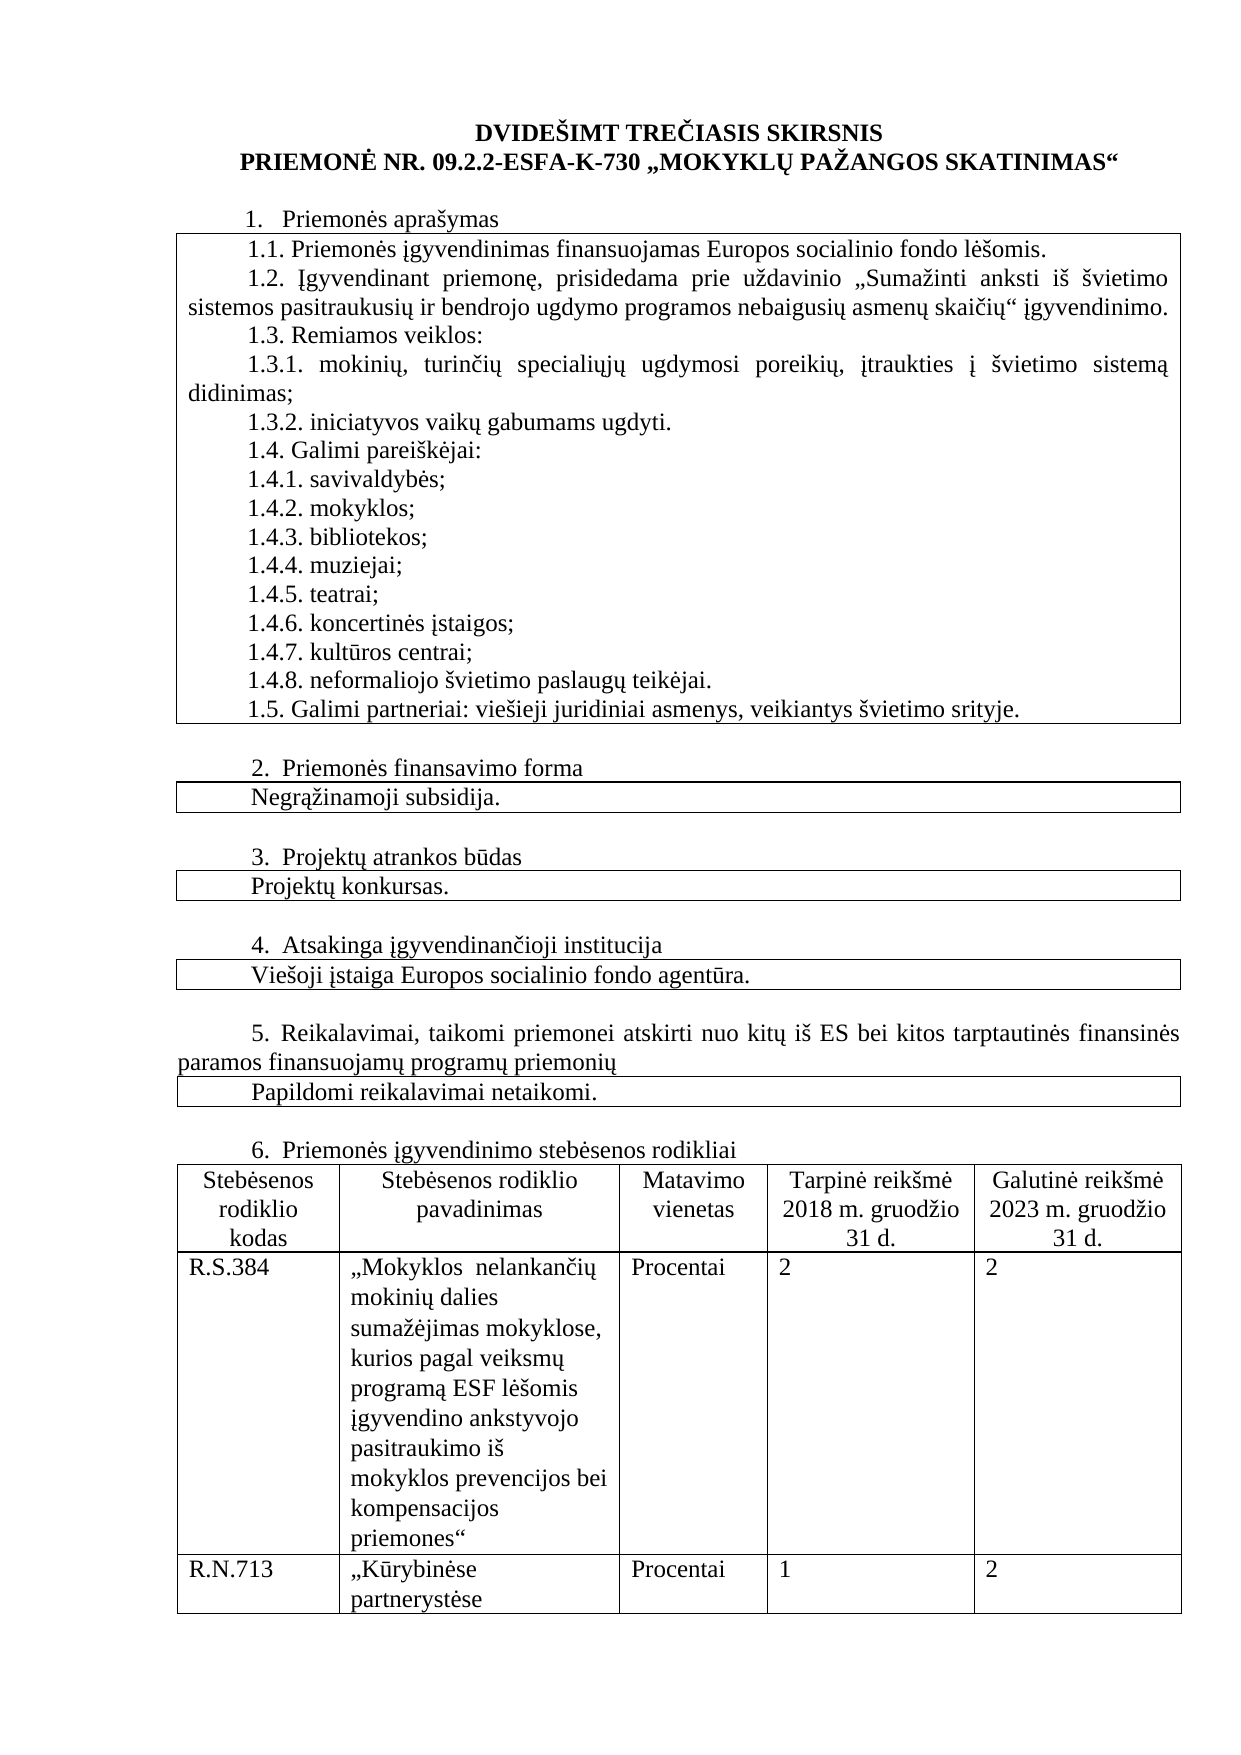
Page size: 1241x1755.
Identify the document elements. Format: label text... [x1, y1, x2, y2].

table_header Galutinė reikšmė 2023 m. gruodžio 31 d. [975, 1165, 1181, 1251]
table_header 1.1. Priemonės įgyvendinimas finansuojamas Europos socialinio fondo lėšomis. [177, 234, 1180, 263]
table_header Stebėsenos rodiklio pavadinimas [340, 1165, 619, 1251]
text 2. Priemonės finansavimo forma [251, 753, 1181, 781]
table_header Stebėsenos rodiklio kodas [178, 1165, 339, 1251]
table_cell 1.2. Įgyvendinant priemonę, prisidedama prie uždavinio „Sumažinti anksti iš švietimo sistemos pasitraukusių ir bendrojo ugdymo programos nebaigusių asmenų skaičių“ įgyvendinimo. [177, 263, 1180, 320]
table_cell R.S.384 [178, 1253, 339, 1553]
table_header Negrąžinamoji subsidija. [177, 783, 1180, 812]
table_cell „Kūrybinėse partnerystėse [340, 1555, 619, 1613]
table_header Papildomi reikalavimai netaikomi. [178, 1077, 1180, 1106]
table_cell R.N.713 [178, 1555, 339, 1613]
text 1. Priemonės aprašymas [244, 204, 1181, 233]
text 5. Reikalavimai, taikomi priemonei atskirti nuo kitų iš ES bei kitos tarptautinės finansinės paramos finansuojamų programų priemonių [177, 1018, 1181, 1076]
text PRIEMONĖ NR. 09.2.2-ESFA-K-730 „MOKYKLŲ PAŽANGOS SKATINIMAS“ [177, 147, 1181, 176]
table_cell Procentai [620, 1253, 767, 1553]
table_cell 2 [768, 1253, 974, 1553]
table_header Tarpinė reikšmė 2018 m. gruodžio 31 d. [768, 1165, 974, 1251]
table_cell 1 [768, 1555, 974, 1613]
table_cell 2 [975, 1555, 1181, 1613]
table_header Viešoji įstaiga Europos socialinio fondo agentūra. [177, 960, 1180, 988]
table_cell 1.4. Galimi pareiškėjai: 1.4.1. savivaldybės; 1.4.2. mokyklos; 1.4.3. bibliotekos; 1.4.4. muziejai; 1.4.5. teatrai; 1.4.6. koncertinės įstaigos; 1.4.7. kultūros centrai; 1.4.8. neformaliojo švietimo paslaugų teikėjai. [177, 435, 1180, 694]
text DVIDEŠIMT TREČIASIS SKIRSNIS [177, 118, 1181, 147]
table_cell 1.3. Remiamos veiklos: 1.3.1. mokinių, turinčių specialiųjų ugdymosi poreikių, įtraukties į švietimo sistemą didinimas; 1.3.2. iniciatyvos vaikų gabumams ugdyti. [177, 320, 1180, 435]
table_cell Procentai [620, 1555, 767, 1613]
text 4. Atsakinga įgyvendinančioji institucija [251, 930, 1181, 959]
table_cell 2 [975, 1253, 1181, 1553]
table_header Projektų konkursas. [177, 871, 1180, 900]
table_cell 1.5. Galimi partneriai: viešieji juridiniai asmenys, veikiantys švietimo srityje. [177, 694, 1180, 723]
text 6. Priemonės įgyvendinimo stebėsenos rodikliai [251, 1135, 1181, 1164]
table_header Matavimo vienetas [620, 1165, 767, 1251]
table_cell „Mokyklos nelankančių mokinių dalies sumažėjimas mokyklose, kurios pagal veiksmų programą ESF lėšomis įgyvendino ankstyvojo pasitraukimo iš mokyklos prevencijos bei kompensacijos priemones“ [340, 1253, 619, 1553]
text 3. Projektų atrankos būdas [251, 842, 1181, 870]
